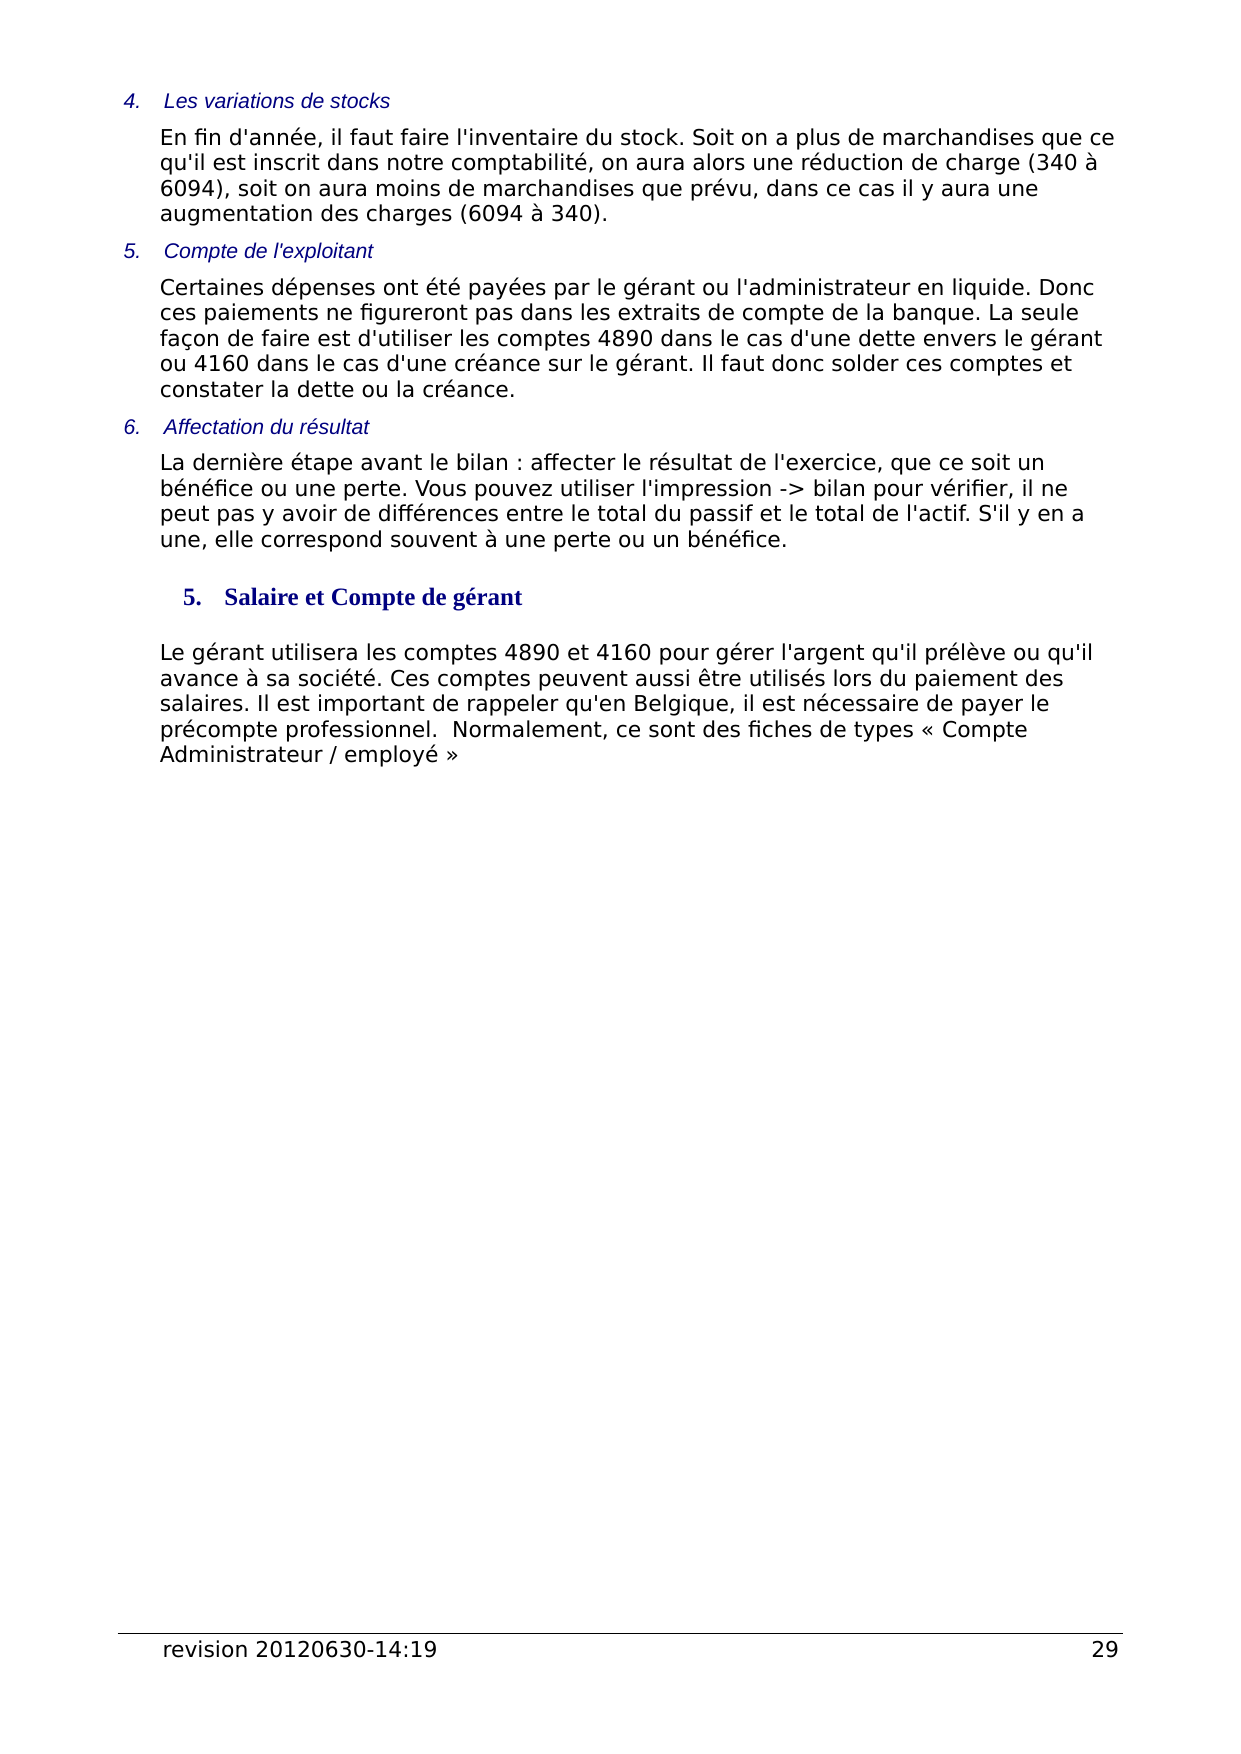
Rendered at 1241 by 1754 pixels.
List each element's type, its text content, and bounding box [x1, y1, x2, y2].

subtitle Les variations de stocks [117, 88, 1123, 113]
subtitle Affectation du résultat [117, 414, 1123, 439]
text La dernière étape avant le bilan : affecter le résultat de l'exercice, que ce soit un bénéfice ou une perte. Vous pouvez utiliser l'impression -> bilan pour vérifier, il ne peut pas y avoir de différences entre le total du passif et le total de l'actif. S'il y en a une, elle correspond souvent à une perte ou un bénéfice. [159, 451, 1123, 553]
text Certaines dépenses ont été payées par le gérant ou l'administrateur en liquide. Donc ces paiements ne figureront pas dans les extraits de compte de la banque. La seule façon de faire est d'utiliser les comptes 4890 dans le cas d'une dette envers le gérant ou 4160 dans le cas d'une créance sur le gérant. Il faut donc solder ces comptes et constater la dette ou la créance. [159, 275, 1123, 402]
subtitle Salaire et Compte de gérant [177, 582, 1123, 611]
subtitle Compte de l'exploitant [117, 239, 1123, 263]
text En fin d'année, il faut faire l'inventaire du stock. Soit on a plus de marchandises que ce qu'il est inscrit dans notre comptabilité, on aura alors une réduction de charge (340 à 6094), soit on aura moins de marchandises que prévu, dans ce cas il y aura une augmentation des charges (6094 à 340). [159, 125, 1123, 227]
text Le gérant utilisera les comptes 4890 et 4160 pour gérer l'argent qu'il prélève ou qu'il avance à sa société. Ces comptes peuvent aussi être utilisés lors du paiement des salaires. Il est important de rappeler qu'en Belgique, il est nécessaire de payer le précompte professionnel. Normalement, ce sont des fiches de types « Compte Administrateur / employé » [159, 640, 1123, 768]
